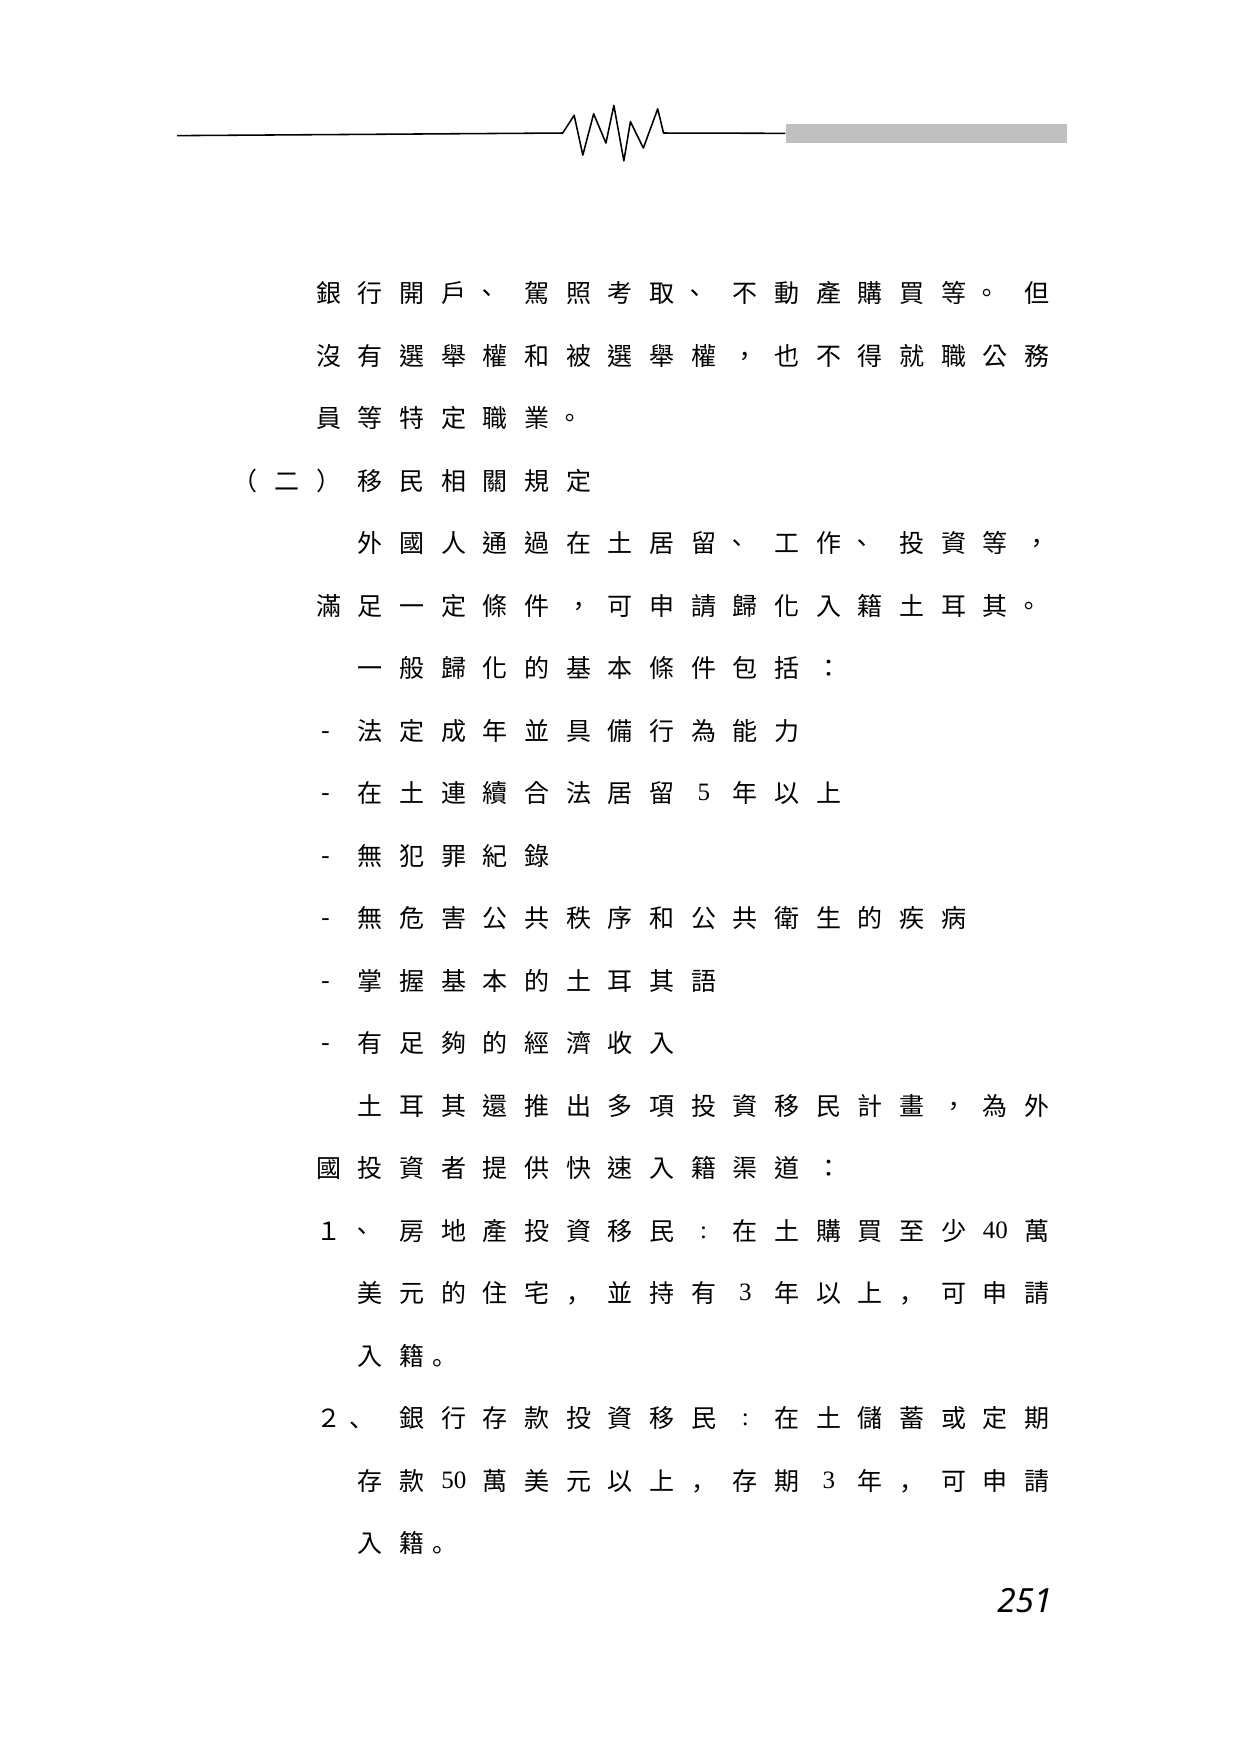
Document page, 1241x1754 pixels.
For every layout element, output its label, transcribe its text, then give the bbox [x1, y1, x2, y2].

text - 無危害公共秩序和公共衛生的疾病 [281, 875, 1058, 938]
text ２、銀行存款投資移民:在土儲蓄或定期存款50萬美元以上，存期3年，可申請入籍。 [281, 1375, 1058, 1563]
text - 法定成年並具備行為能力 [281, 688, 1058, 750]
text 一般歸化的基本條件包括： [281, 625, 1058, 688]
text - 有足夠的經濟收入 [281, 1000, 1058, 1063]
text - 無犯罪紀錄 [281, 813, 1058, 875]
text 外國人通過在土居留、工作、投資等，滿足一定條件，可申請歸化入籍土耳其。 [281, 500, 1058, 625]
text 銀行開戶、駕照考取、不動產購買等。但沒有選舉權和被選舉權，也不得就職公務員等特定職業。 [281, 250, 1058, 438]
text - 掌握基本的土耳其語 [281, 938, 1058, 1000]
text （二）移民相關規定 [207, 438, 1058, 500]
text １、房地產投資移民:在土購買至少40萬美元的住宅，並持有3年以上，可申請入籍。 [281, 1188, 1058, 1375]
text 土耳其還推出多項投資移民計畫，為外國投資者提供快速入籍渠道： [281, 1063, 1058, 1188]
text - 在土連續合法居留5年以上 [281, 750, 1058, 813]
